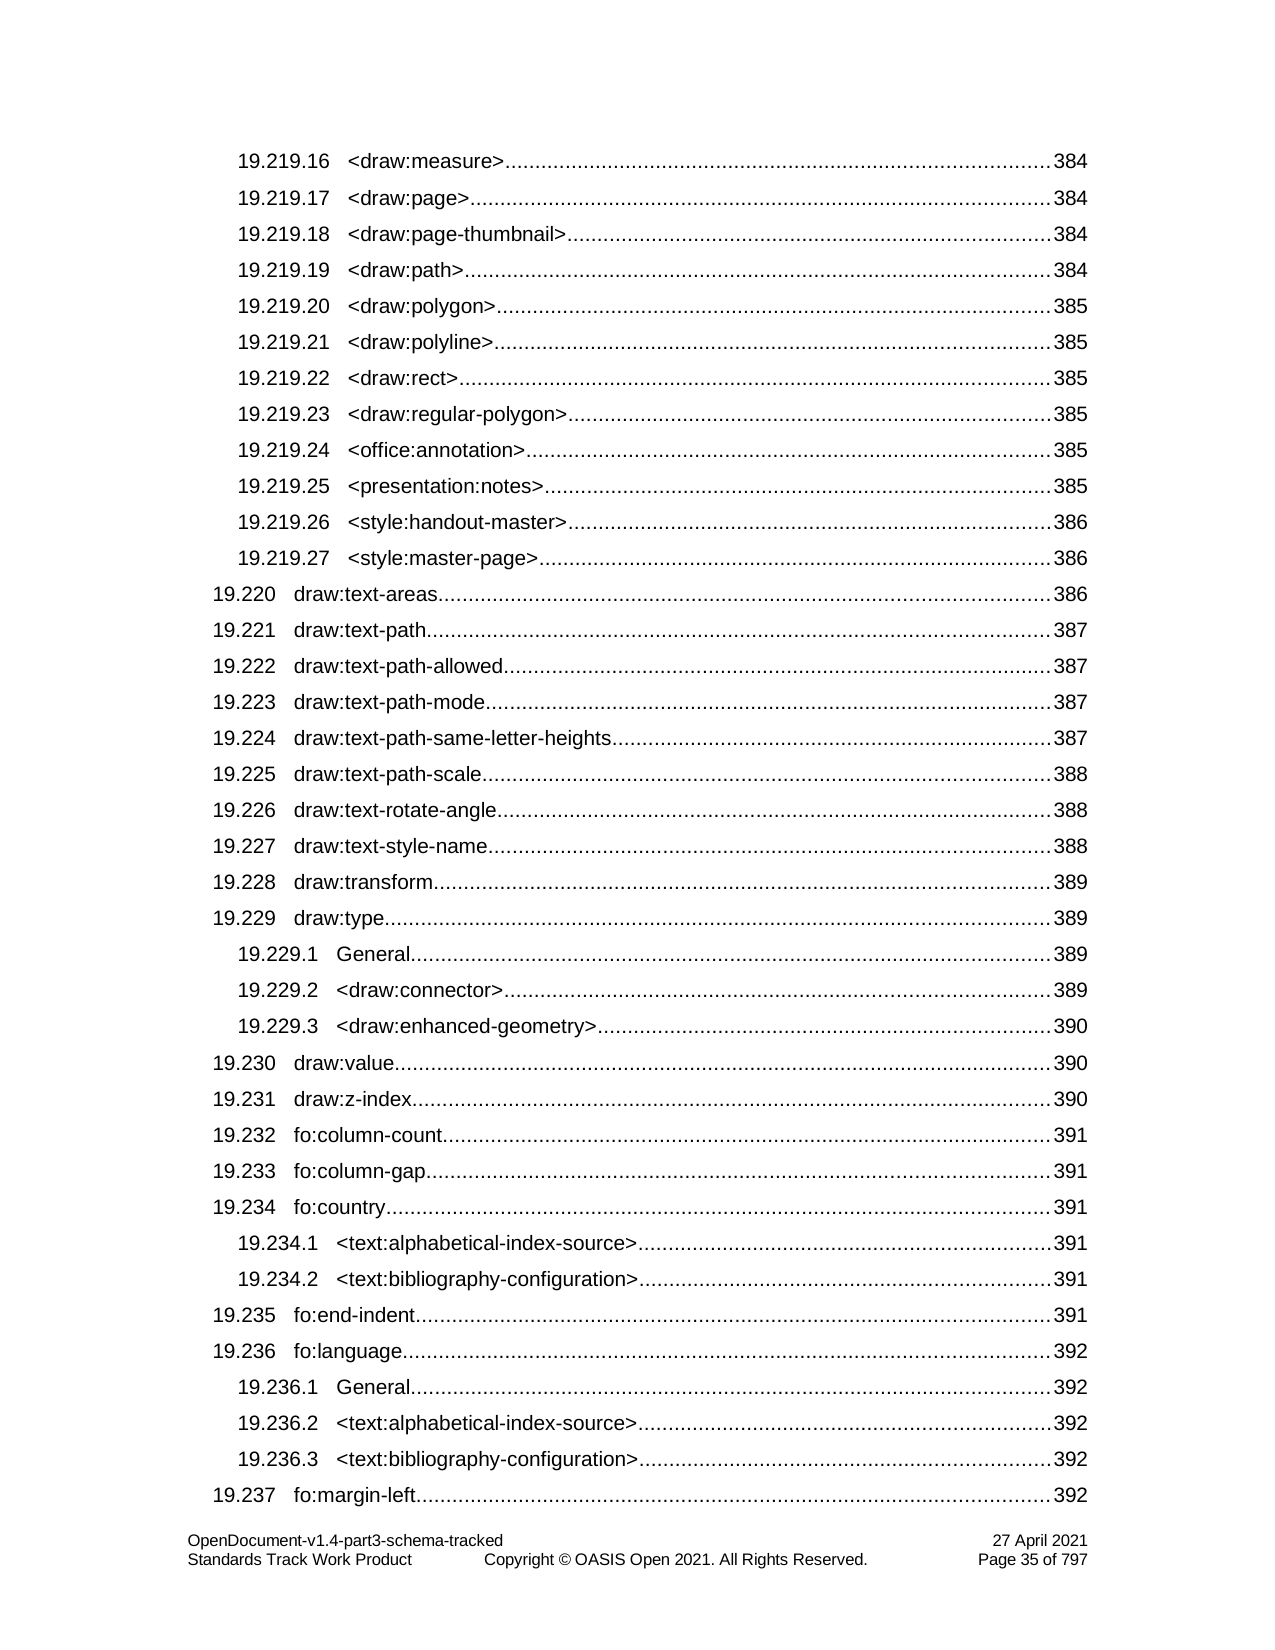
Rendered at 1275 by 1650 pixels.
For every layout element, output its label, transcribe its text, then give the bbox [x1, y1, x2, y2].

text 19.219.26 <style:handout-master> 386 [237, 510, 1088, 534]
text 19.236.3 <text:bibliography-configuration> 392 [237, 1447, 1088, 1471]
text 19.219.27 <style:master-page> 386 [237, 546, 1088, 570]
text 19.219.22 <draw:rect> 385 [237, 366, 1088, 390]
text 19.236.2 <text:alphabetical-index-source> 392 [237, 1411, 1088, 1435]
text 19.227 draw:text-style-name 388 [212, 835, 1088, 858]
text 19.229.3 <draw:enhanced-geometry> 390 [237, 1015, 1088, 1038]
text 19.229.2 <draw:connector> 389 [237, 979, 1088, 1002]
text 19.235 fo:end-indent 391 [212, 1303, 1088, 1327]
text 19.222 draw:text-path-allowed 387 [212, 654, 1088, 678]
text 19.231 draw:z-index 390 [212, 1087, 1088, 1111]
text 19.219.17 <draw:page> 384 [237, 186, 1088, 209]
text 19.234.2 <text:bibliography-configuration> 391 [237, 1267, 1088, 1291]
text 19.224 draw:text-path-same-letter-heights 387 [212, 727, 1088, 750]
text 19.226 draw:text-rotate-angle 388 [212, 799, 1088, 822]
text 19.219.18 <draw:page-thumbnail> 384 [237, 222, 1088, 246]
text 19.221 draw:text-path 387 [212, 618, 1088, 642]
text 19.233 fo:column-gap 391 [212, 1159, 1088, 1183]
text 19.236.1 General 392 [237, 1375, 1088, 1399]
text 19.219.24 <office:annotation> 385 [237, 438, 1088, 462]
text 19.236 fo:language 392 [212, 1339, 1088, 1363]
text 19.225 draw:text-path-scale 388 [212, 763, 1088, 786]
text 19.219.20 <draw:polygon> 385 [237, 294, 1088, 318]
text 19.229.1 General 389 [237, 943, 1088, 966]
text 19.223 draw:text-path-mode 387 [212, 691, 1088, 714]
text 19.220 draw:text-areas 386 [212, 582, 1088, 606]
text 19.232 fo:column-count 391 [212, 1123, 1088, 1147]
text 19.228 draw:transform 389 [212, 871, 1088, 894]
text 19.234 fo:country 391 [212, 1195, 1088, 1219]
text 19.219.19 <draw:path> 384 [237, 258, 1088, 282]
text 19.229 draw:type 389 [212, 907, 1088, 930]
text 19.219.16 <draw:measure> 384 [237, 150, 1088, 173]
text 19.219.25 <presentation:notes> 385 [237, 474, 1088, 498]
text 19.219.21 <draw:polyline> 385 [237, 330, 1088, 354]
text 19.219.23 <draw:regular-polygon> 385 [237, 402, 1088, 426]
text 19.230 draw:value 390 [212, 1051, 1088, 1074]
text 19.234.1 <text:alphabetical-index-source> 391 [237, 1231, 1088, 1255]
text 19.237 fo:margin-left 392 [212, 1483, 1088, 1507]
